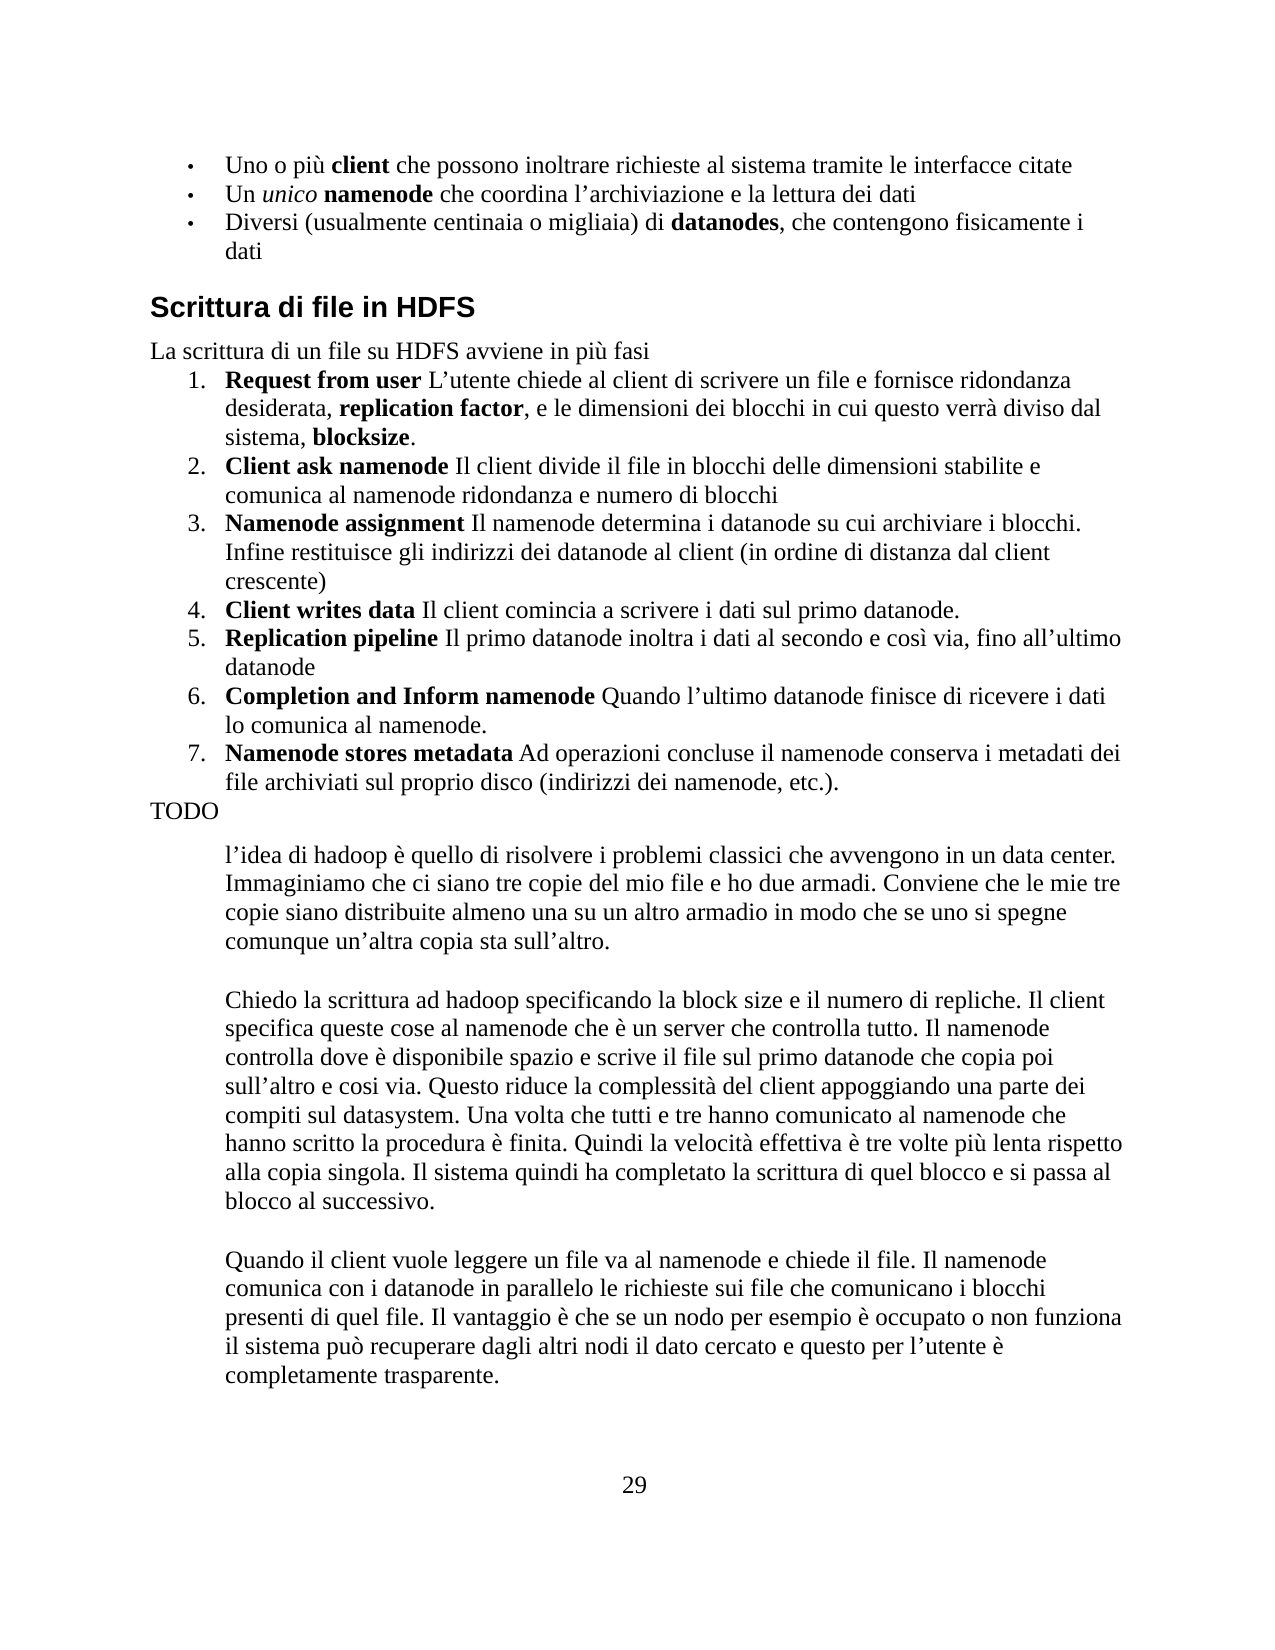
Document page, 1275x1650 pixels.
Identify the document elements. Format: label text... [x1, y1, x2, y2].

list Completion and Inform namenode Quando l’ultimo datanode finisce di ricevere i dati lo comunica al namenode. [187, 681, 1125, 738]
list Namenode assignment Il namenode determina i datanode su cui archiviare i blocchi. Infine restituisce gli indirizzi dei datanode al client (in ordine di distanza dal client crescente) [187, 508, 1125, 595]
list Un unico namenode che coordina l’archiviazione e la lettura dei dati [187, 179, 1125, 207]
text La scrittura di un file su HDFS avviene in più fasi [150, 336, 1125, 365]
text TODO [150, 796, 1125, 825]
list Client writes data Il client comincia a scrivere i dati sul primo datanode. [187, 595, 1125, 623]
text Quando il client vuole leggere un file va al namenode e chiede il file. Il namenode comunica con i datanode in parallelo le richieste sui file che comunicano i blocchi presenti di quel file. Il vantaggio è che se un nodo per esempio è occupato o non funziona il sistema può recuperare dagli altri nodi il dato cercato e questo per l’utente è completamente trasparente. [225, 1245, 1125, 1388]
list Diversi (usualmente centinaia o migliaia) di datanodes, che contengono fisicamente i dati [187, 207, 1125, 265]
text l’idea di hadoop è quello di risolvere i problemi classici che avvengono in un data center. Immaginiamo che ci siano tre copie del mio file e ho due armadi. Conviene che le mie tre copie siano distribuite almeno una su un altro armadio in modo che se uno si spegne comunque un’altra copia sta sull’altro. [225, 840, 1125, 955]
list Request from user L’utente chiede al client di scrivere un file e fornisce ridondanza desiderata, replication factor, e le dimensioni dei blocchi in cui questo verrà diviso dal sistema, blocksize. [187, 365, 1125, 451]
subtitle Scrittura di file in HDFS [150, 290, 1125, 323]
list Client ask namenode Il client divide il file in blocchi delle dimensioni stabilite e comunica al namenode ridondanza e numero di blocchi [187, 451, 1125, 508]
text Chiedo la scrittura ad hadoop specificando la block size e il numero di repliche. Il client specifica queste cose al namenode che è un server che controlla tutto. Il namenode controlla dove è disponibile spazio e scrive il file sul primo datanode che copia poi sull’altro e cosi via. Questo riduce la complessità del client appoggiando una parte dei compiti sul datasystem. Una volta che tutti e tre hanno comunicato al namenode che hanno scritto la procedura è finita. Quindi la velocità effettiva è tre volte più lenta rispetto alla copia singola. Il sistema quindi ha completato la scrittura di quel blocco e si passa al blocco al successivo. [225, 985, 1125, 1215]
list Uno o più client che possono inoltrare richieste al sistema tramite le interfacce citate [187, 150, 1125, 179]
list Namenode stores metadata Ad operazioni concluse il namenode conserva i metadati dei file archiviati sul proprio disco (indirizzi dei namenode, etc.). [187, 738, 1125, 796]
list Replication pipeline Il primo datanode inoltra i dati al secondo e così via, fino all’ultimo datanode [187, 623, 1125, 681]
